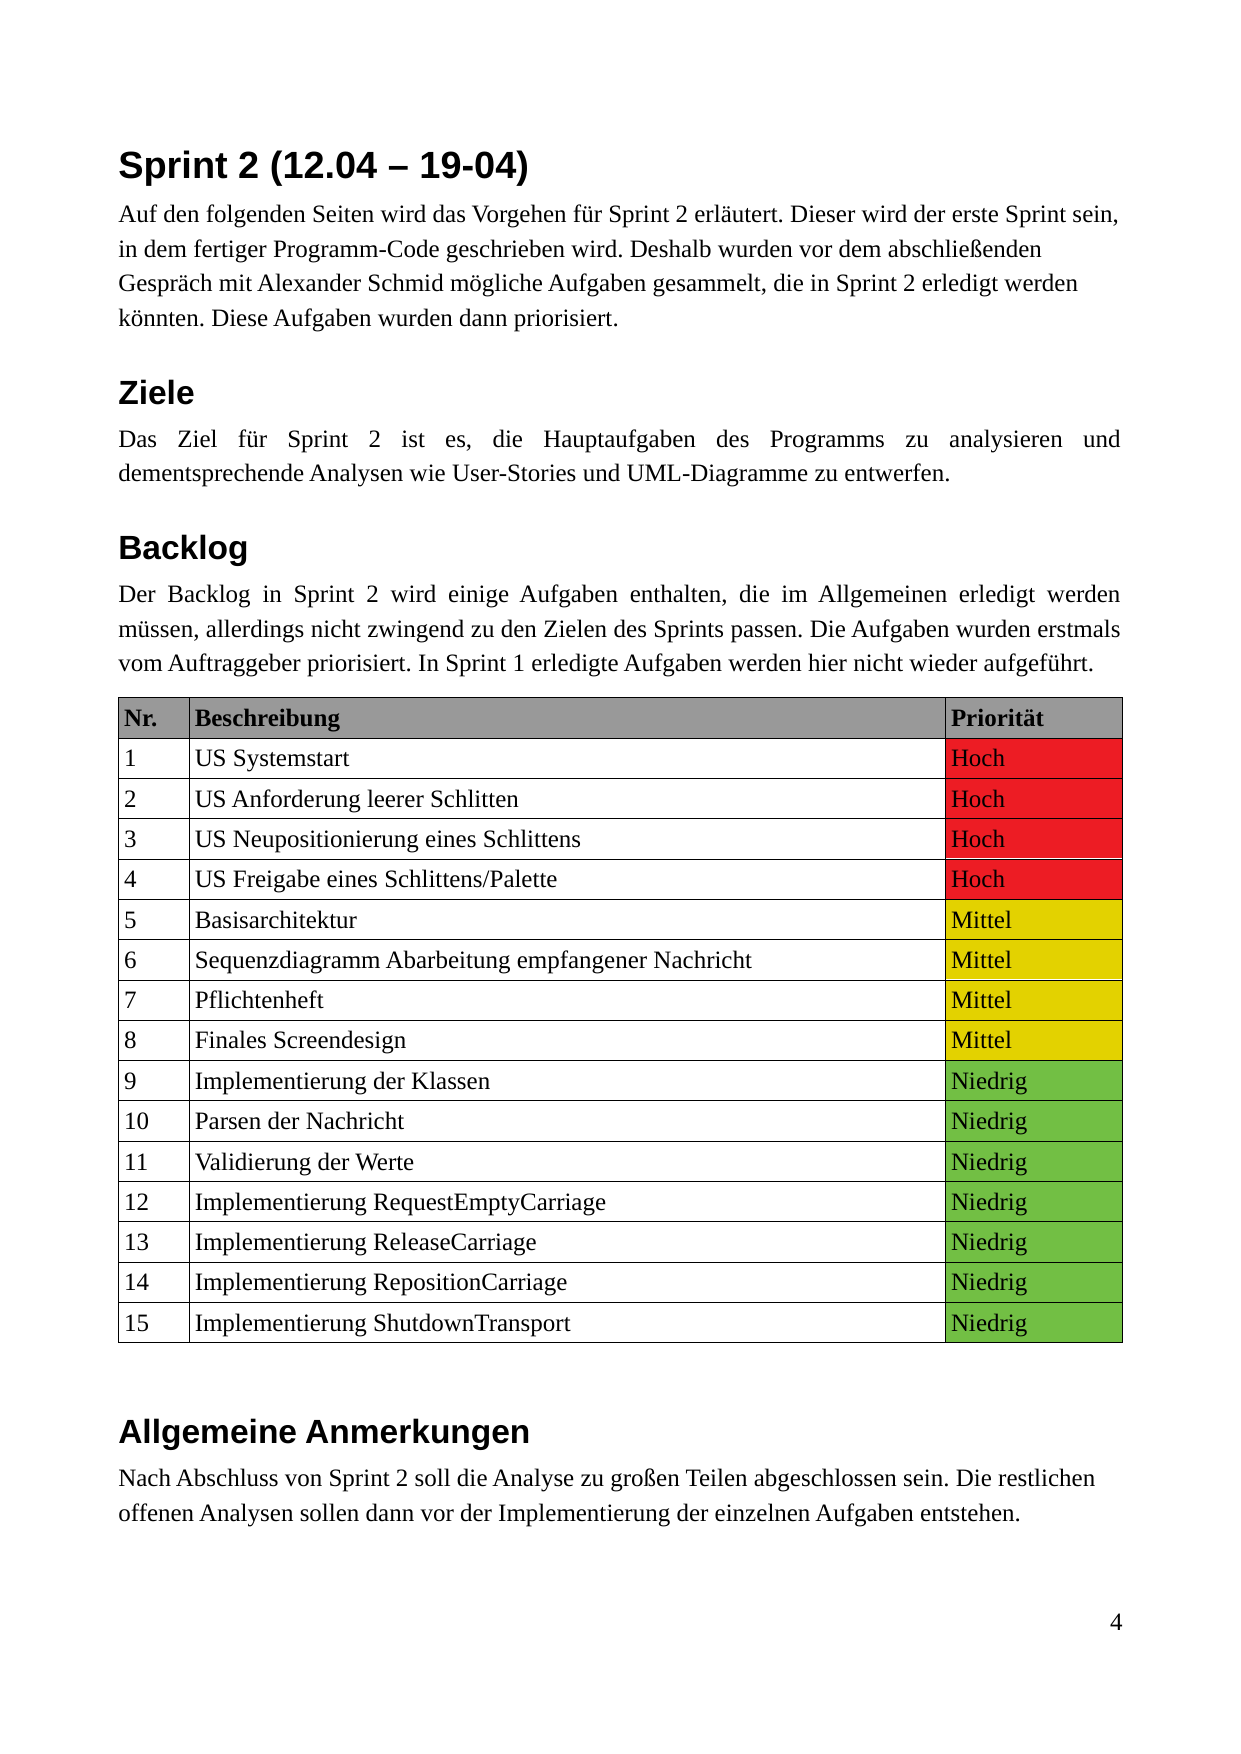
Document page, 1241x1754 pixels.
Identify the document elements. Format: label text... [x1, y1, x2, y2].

table_cell Finales Screendesign [190, 1021, 945, 1060]
table_cell Implementierung ReleaseCarriage [190, 1222, 945, 1262]
table_cell US Freigabe eines Schlittens/Palette [190, 860, 945, 899]
table_cell 10 [119, 1101, 189, 1141]
table_cell Pflichtenheft [190, 981, 945, 1020]
table_cell 5 [119, 900, 189, 939]
table_cell Mittel [946, 900, 1122, 939]
table_cell 9 [119, 1061, 189, 1100]
subtitle Ziele [118, 373, 1122, 411]
text Auf den folgenden Seiten wird das Vorgehen für Sprint 2 erläutert. Dieser wird der erste Sprint sein, in dem fertiger Programm-Code geschrieben wird. Deshalb wurden vor dem abschließenden Gespräch mit Alexander Schmid mögliche Aufgaben gesammelt, die in Sprint 2 erledigt werden könnten. Diese Aufgaben wurden dann priorisiert. [118, 199, 1122, 331]
table_cell 4 [119, 860, 189, 899]
table_cell 8 [119, 1021, 189, 1060]
table_cell Niedrig [946, 1101, 1122, 1141]
table_cell Validierung der Werte [190, 1142, 945, 1181]
table_cell Hoch [946, 779, 1122, 818]
table_cell Mittel [946, 981, 1122, 1020]
table_cell Niedrig [946, 1222, 1122, 1262]
table_cell US Anforderung leerer Schlitten [190, 779, 945, 818]
table_cell Niedrig [946, 1263, 1122, 1302]
table_cell Implementierung RepositionCarriage [190, 1263, 945, 1302]
table_cell Basisarchitektur [190, 900, 945, 939]
table_cell 1 [119, 739, 189, 778]
table_cell Mittel [946, 940, 1122, 979]
table_header Priorität [946, 698, 1122, 738]
table_cell Niedrig [946, 1142, 1122, 1181]
table_cell Parsen der Nachricht [190, 1101, 945, 1141]
subtitle Allgemeine Anmerkungen [118, 1412, 1122, 1451]
table_cell 12 [119, 1182, 189, 1221]
table_header Nr. [119, 698, 189, 738]
subtitle Sprint 2 (12.04 – 19-04) [118, 143, 1122, 187]
table_cell 2 [119, 779, 189, 818]
table_cell Implementierung RequestEmptyCarriage [190, 1182, 945, 1221]
table_cell 15 [119, 1303, 189, 1342]
table_cell Mittel [946, 1021, 1122, 1060]
table_cell US Neupositionierung eines Schlittens [190, 819, 945, 858]
table_cell 14 [119, 1263, 189, 1302]
table_cell Implementierung ShutdownTransport [190, 1303, 945, 1342]
table_cell 11 [119, 1142, 189, 1181]
text Nach Abschluss von Sprint 2 soll die Analyse zu großen Teilen abgeschlossen sein. Die restlichen offenen Analysen sollen dann vor der Implementierung der einzelnen Aufgaben entstehen. [118, 1463, 1122, 1527]
table_cell 13 [119, 1222, 189, 1262]
table_cell Hoch [946, 819, 1122, 858]
table_cell Hoch [946, 860, 1122, 899]
table_cell 7 [119, 981, 189, 1020]
table_cell Niedrig [946, 1182, 1122, 1221]
table_cell 6 [119, 940, 189, 979]
table_cell Sequenzdiagramm Abarbeitung empfangener Nachricht [190, 940, 945, 979]
table_cell Implementierung der Klassen [190, 1061, 945, 1100]
table_cell Niedrig [946, 1303, 1122, 1342]
text Das Ziel für Sprint 2 ist es, die Hauptaufgaben des Programms zu analysieren und dementsprechende Analysen wie User-Stories und UML-Diagramme zu entwerfen. [118, 424, 1122, 487]
subtitle Backlog [118, 528, 1122, 567]
text Der Backlog in Sprint 2 wird einige Aufgaben enthalten, die im Allgemeinen erledigt werden müssen, allerdings nicht zwingend zu den Zielen des Sprints passen. Die Aufgaben wurden erstmals vom Auftraggeber priorisiert. In Sprint 1 erledigte Aufgaben werden hier nicht wieder aufgeführt. [118, 579, 1122, 677]
table_cell Niedrig [946, 1061, 1122, 1100]
table_header Beschreibung [190, 698, 945, 738]
table_cell 3 [119, 819, 189, 858]
table_cell Hoch [946, 739, 1122, 778]
table_cell US Systemstart [190, 739, 945, 778]
